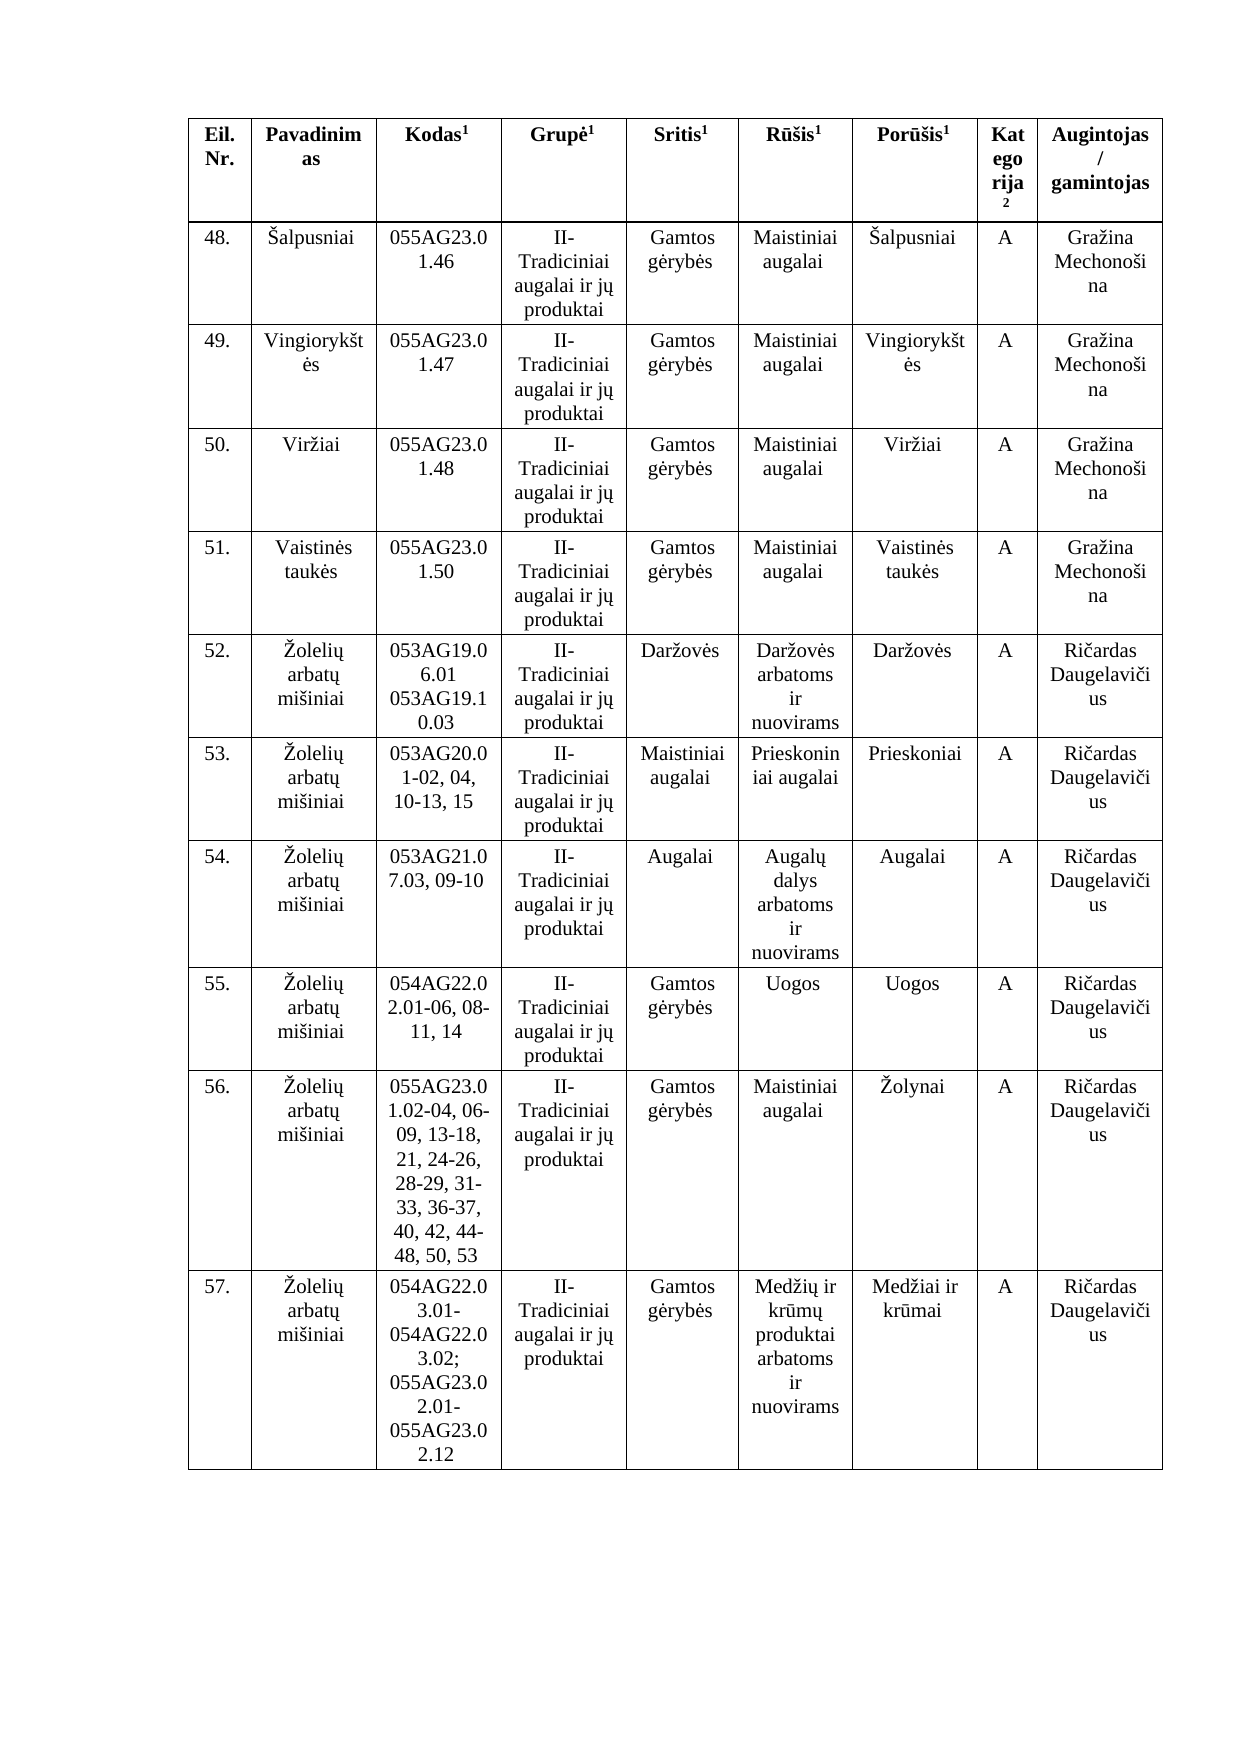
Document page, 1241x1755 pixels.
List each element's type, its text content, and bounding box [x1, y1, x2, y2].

table_header Eil. Nr. [189, 119, 251, 221]
table_cell Vaistinės taukės [252, 532, 376, 634]
table_cell Šalpusniai [252, 223, 376, 324]
table_cell Gražina Mechonošina [1038, 223, 1162, 324]
table_cell Žolelių arbatų mišiniai [252, 738, 376, 840]
table_cell Gamtos gėrybės [627, 223, 738, 324]
table_cell A [978, 325, 1037, 427]
table_cell Maistiniai augalai [739, 1071, 852, 1270]
table_header Augintojas/ gamintojas [1038, 119, 1162, 221]
table_cell 054AG22.03.01-054AG22.03.02; 055AG23.02.01-055AG23.02.12 [377, 1271, 501, 1469]
table_header Rūšis1 [739, 119, 852, 221]
table_cell Vingiorykštės [252, 325, 376, 427]
table_cell Maistiniai augalai [739, 325, 852, 427]
table_cell A [978, 841, 1037, 967]
table_cell 055AG23.01.50 [377, 532, 501, 634]
table_header Porūšis1 [853, 119, 977, 221]
table_cell 48. [189, 223, 251, 324]
table_cell Žolynai [853, 1071, 977, 1270]
table_cell A [978, 1271, 1037, 1469]
table_cell 52. [189, 635, 251, 737]
table_cell II-Tradiciniai augalai ir jų produktai [502, 325, 626, 427]
table_cell Augalai [853, 841, 977, 967]
table_cell Viržiai [252, 429, 376, 531]
table_cell Vingiorykštės [853, 325, 977, 427]
table_cell II-Tradiciniai augalai ir jų produktai [502, 1271, 626, 1469]
table_cell II-Tradiciniai augalai ir jų produktai [502, 738, 626, 840]
table_cell 053AG21.07.03, 09-10 [377, 841, 501, 967]
table_cell Maistiniai augalai [739, 429, 852, 531]
table_cell II-Tradiciniai augalai ir jų produktai [502, 429, 626, 531]
table_header Grupė1 [502, 119, 626, 221]
table_cell Prieskoniniai augalai [739, 738, 852, 840]
table_cell II-Tradiciniai augalai ir jų produktai [502, 968, 626, 1070]
table_cell Maistiniai augalai [739, 223, 852, 324]
table_cell Ričardas Daugelavičius [1038, 1271, 1162, 1469]
table_cell A [978, 635, 1037, 737]
table_cell II-Tradiciniai augalai ir jų produktai [502, 635, 626, 737]
table_cell Gražina Mechonošina [1038, 532, 1162, 634]
table_cell Žolelių arbatų mišiniai [252, 635, 376, 737]
table_cell Ričardas Daugelavičius [1038, 841, 1162, 967]
table_cell 54. [189, 841, 251, 967]
table_cell Maistiniai augalai [739, 532, 852, 634]
table_cell 055AG23.01.02-04, 06-09, 13-18, 21, 24-26, 28-29, 31-33, 36-37, 40, 42, 44-48, 50, 53 [377, 1071, 501, 1270]
table_cell 053AG20.01-02, 04, 10-13, 15 [377, 738, 501, 840]
table_cell Augalai [627, 841, 738, 967]
table_cell Daržovės [627, 635, 738, 737]
table_cell Augalų dalys arbatoms ir nuovirams [739, 841, 852, 967]
table_cell Žolelių arbatų mišiniai [252, 1071, 376, 1270]
table_cell Ričardas Daugelavičius [1038, 968, 1162, 1070]
table_cell 055AG23.01.47 [377, 325, 501, 427]
table_cell II-Tradiciniai augalai ir jų produktai [502, 223, 626, 324]
table_cell Gamtos gėrybės [627, 325, 738, 427]
table_cell Ričardas Daugelavičius [1038, 1071, 1162, 1270]
table_cell Daržovės arbatoms ir nuovirams [739, 635, 852, 737]
table_cell 51. [189, 532, 251, 634]
table_cell Ričardas Daugelavičius [1038, 635, 1162, 737]
table_cell Gamtos gėrybės [627, 968, 738, 1070]
table_header Kodas1 [377, 119, 501, 221]
table_cell 53. [189, 738, 251, 840]
table_cell Viržiai [853, 429, 977, 531]
table_cell II-Tradiciniai augalai ir jų produktai [502, 532, 626, 634]
table_cell A [978, 223, 1037, 324]
table_cell Žolelių arbatų mišiniai [252, 968, 376, 1070]
table_cell Gamtos gėrybės [627, 429, 738, 531]
table_cell Medžių ir krūmų produktai arbatoms ir nuovirams [739, 1271, 852, 1469]
table_cell 054AG22.02.01-06, 08-11, 14 [377, 968, 501, 1070]
table_cell A [978, 532, 1037, 634]
table_cell A [978, 968, 1037, 1070]
table_cell 55. [189, 968, 251, 1070]
table_cell 055AG23.01.46 [377, 223, 501, 324]
table_cell Maistiniai augalai [627, 738, 738, 840]
table_cell 56. [189, 1071, 251, 1270]
table_cell 50. [189, 429, 251, 531]
table_cell II-Tradiciniai augalai ir jų produktai [502, 841, 626, 967]
table_cell Prieskoniai [853, 738, 977, 840]
table_cell Medžiai ir krūmai [853, 1271, 977, 1469]
table_header Sritis1 [627, 119, 738, 221]
table_cell 053AG19.06.01 053AG19.10.03 [377, 635, 501, 737]
table_cell Vaistinės taukės [853, 532, 977, 634]
table_cell A [978, 429, 1037, 531]
table_cell Gamtos gėrybės [627, 1271, 738, 1469]
table_cell Uogos [853, 968, 977, 1070]
table_cell 055AG23.01.48 [377, 429, 501, 531]
table_cell Ričardas Daugelavičius [1038, 738, 1162, 840]
table_cell 57. [189, 1271, 251, 1469]
table_cell Gražina Mechonošina [1038, 325, 1162, 427]
table_cell Žolelių arbatų mišiniai [252, 841, 376, 967]
table_cell Gamtos gėrybės [627, 1071, 738, 1270]
table_cell Gamtos gėrybės [627, 532, 738, 634]
table_cell Uogos [739, 968, 852, 1070]
table_cell II-Tradiciniai augalai ir jų produktai [502, 1071, 626, 1270]
table_cell Gražina Mechonošina [1038, 429, 1162, 531]
table_cell Šalpusniai [853, 223, 977, 324]
table_cell 49. [189, 325, 251, 427]
table_cell A [978, 1071, 1037, 1270]
table_cell Daržovės [853, 635, 977, 737]
table_cell Žolelių arbatų mišiniai [252, 1271, 376, 1469]
table_cell A [978, 738, 1037, 840]
table_header Kategorija2 [978, 119, 1037, 221]
table_header Pavadinimas [252, 119, 376, 221]
